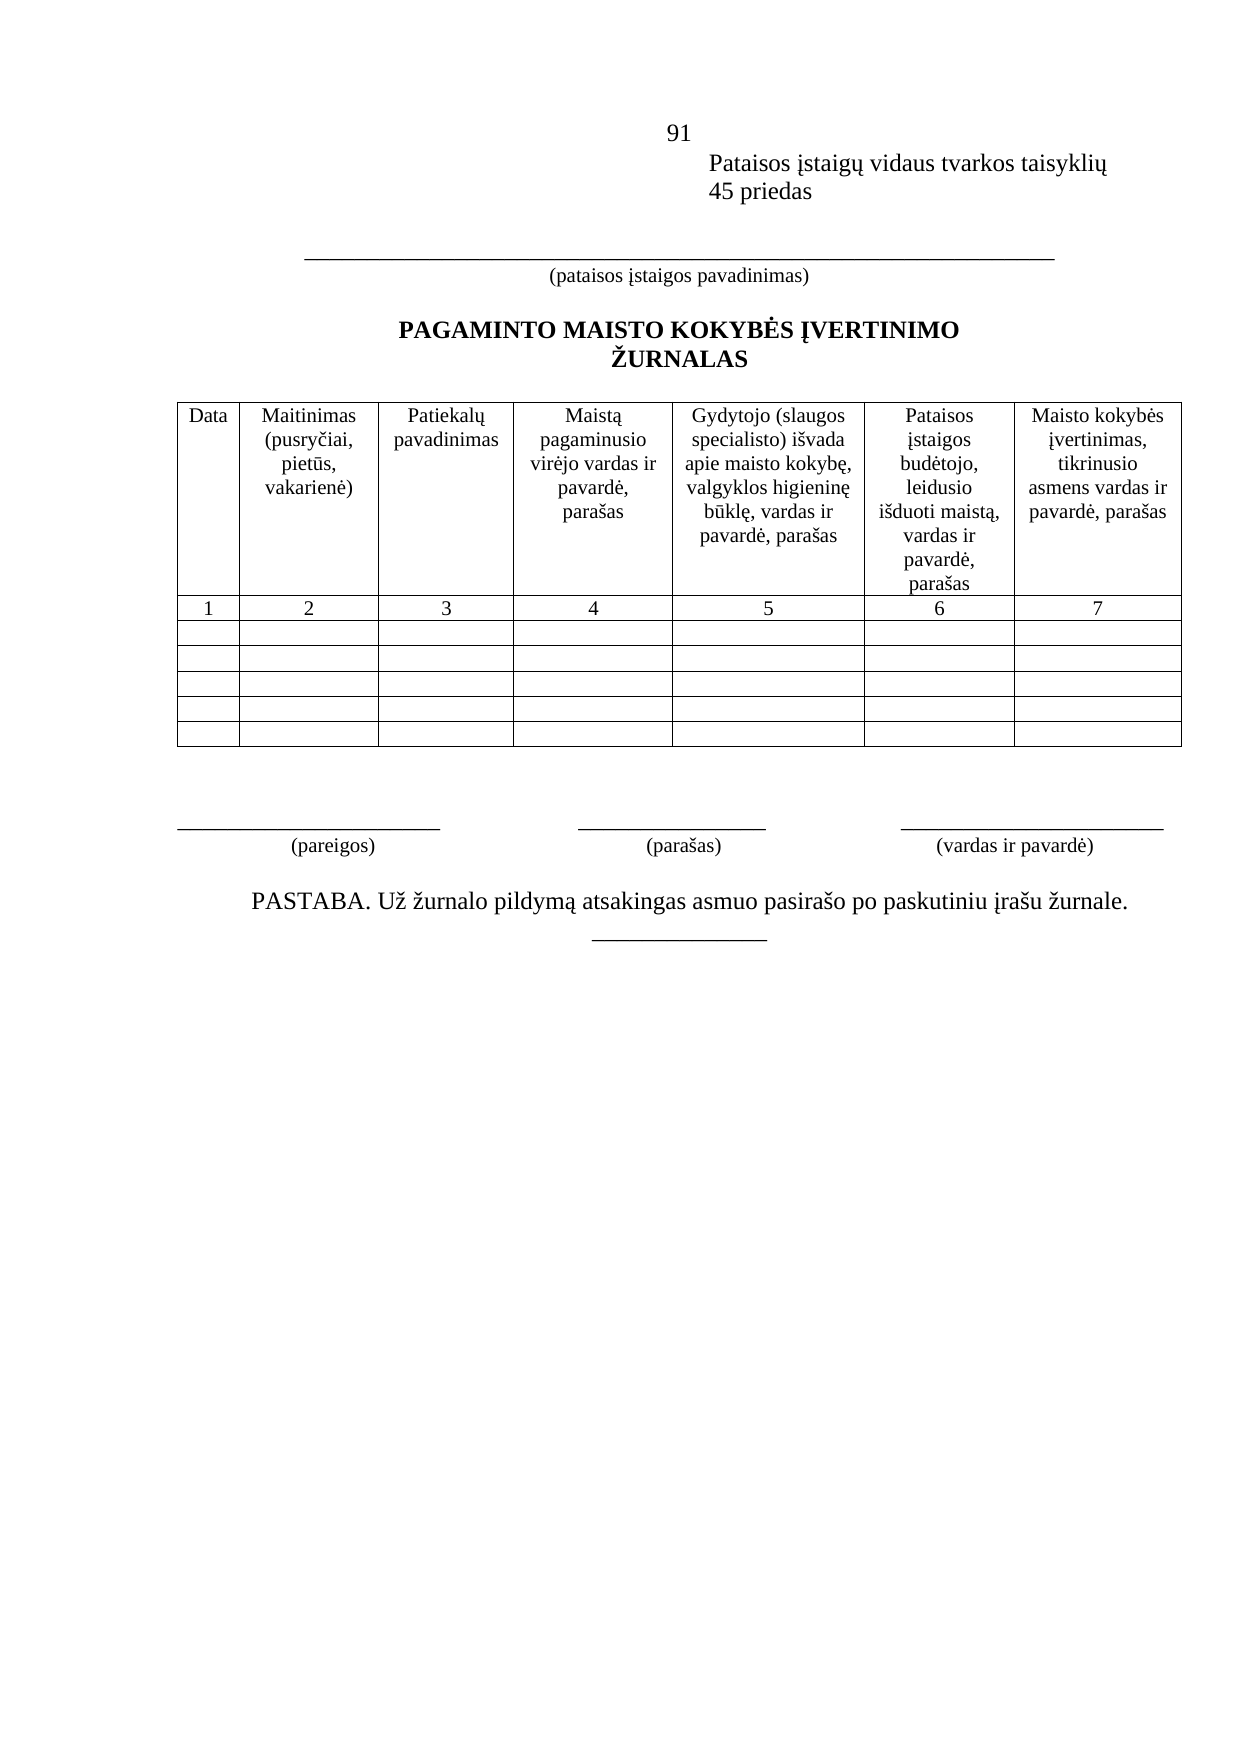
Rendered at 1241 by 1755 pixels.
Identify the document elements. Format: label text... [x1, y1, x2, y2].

table_cell [865, 722, 1014, 746]
table_header Data [178, 403, 239, 595]
text ______________ [177, 915, 1181, 943]
table_cell 3 [379, 596, 513, 620]
table_cell 6 [865, 596, 1014, 620]
table_cell [865, 621, 1014, 645]
table_cell 7 [1015, 596, 1181, 620]
table_cell [514, 646, 672, 671]
text PAGAMINTO MAISTO KOKYBĖS ĮVERTINIMO [177, 315, 1181, 344]
table_cell [240, 697, 378, 721]
table_cell [379, 646, 513, 671]
table_cell [1015, 672, 1181, 696]
table_header Maisto kokybės įvertinimas, tikrinusio asmens vardas ir pavardė, parašas [1015, 403, 1181, 595]
table_cell [1015, 646, 1181, 671]
table_cell [514, 697, 672, 721]
text (pareigos) (parašas) (vardas ir pavardė) [177, 833, 1181, 857]
table_header Maistą pagaminusio virėjo vardas ir pavardė, parašas [514, 403, 672, 595]
table_cell [379, 672, 513, 696]
text PASTABA. Už žurnalo pildymą atsakingas asmuo pasirašo po paskutiniu įrašu žurnale. [177, 886, 1181, 915]
table_cell [379, 722, 513, 746]
table_cell [178, 697, 239, 721]
table_cell [1015, 697, 1181, 721]
table_cell [379, 621, 513, 645]
table_header Patiekalų pavadinimas [379, 403, 513, 595]
table_cell [514, 672, 672, 696]
table_cell [240, 722, 378, 746]
table_cell [178, 646, 239, 671]
table_cell [673, 672, 864, 696]
table_header Gydytojo (slaugos specialisto) išvada apie maisto kokybę, valgyklos higieninę būklę, vardas ir pavardė, parašas [673, 403, 864, 595]
table_cell [673, 722, 864, 746]
table_cell 5 [673, 596, 864, 620]
table_cell [514, 722, 672, 746]
table_header Pataisos įstaigos budėtojo, leidusio išduoti maistą, vardas ir pavardė, parašas [865, 403, 1014, 595]
table_cell [865, 697, 1014, 721]
table_cell [673, 621, 864, 645]
text Pataisos įstaigų vidaus tvarkos taisyklių [709, 148, 1181, 176]
text ____________________________________________________________ [177, 234, 1181, 263]
table_cell [865, 672, 1014, 696]
table_cell [178, 672, 239, 696]
table_cell [1015, 722, 1181, 746]
table_cell 2 [240, 596, 378, 620]
table_cell [240, 621, 378, 645]
table_cell [865, 646, 1014, 671]
text ŽURNALAS [177, 344, 1181, 373]
table_cell [240, 672, 378, 696]
text _____________________ _______________ _____________________ [177, 804, 1181, 833]
table_header Maitinimas (pusryčiai, pietūs, vakarienė) [240, 403, 378, 595]
table_cell [240, 646, 378, 671]
table_cell [178, 621, 239, 645]
table_cell [673, 646, 864, 671]
table_cell [178, 722, 239, 746]
table_cell [1015, 621, 1181, 645]
table_cell 4 [514, 596, 672, 620]
text 45 priedas [177, 176, 1181, 205]
table_cell [514, 621, 672, 645]
table_cell 1 [178, 596, 239, 620]
text (pataisos įstaigos pavadinimas) [177, 263, 1181, 287]
table_cell [379, 697, 513, 721]
table_cell [673, 697, 864, 721]
